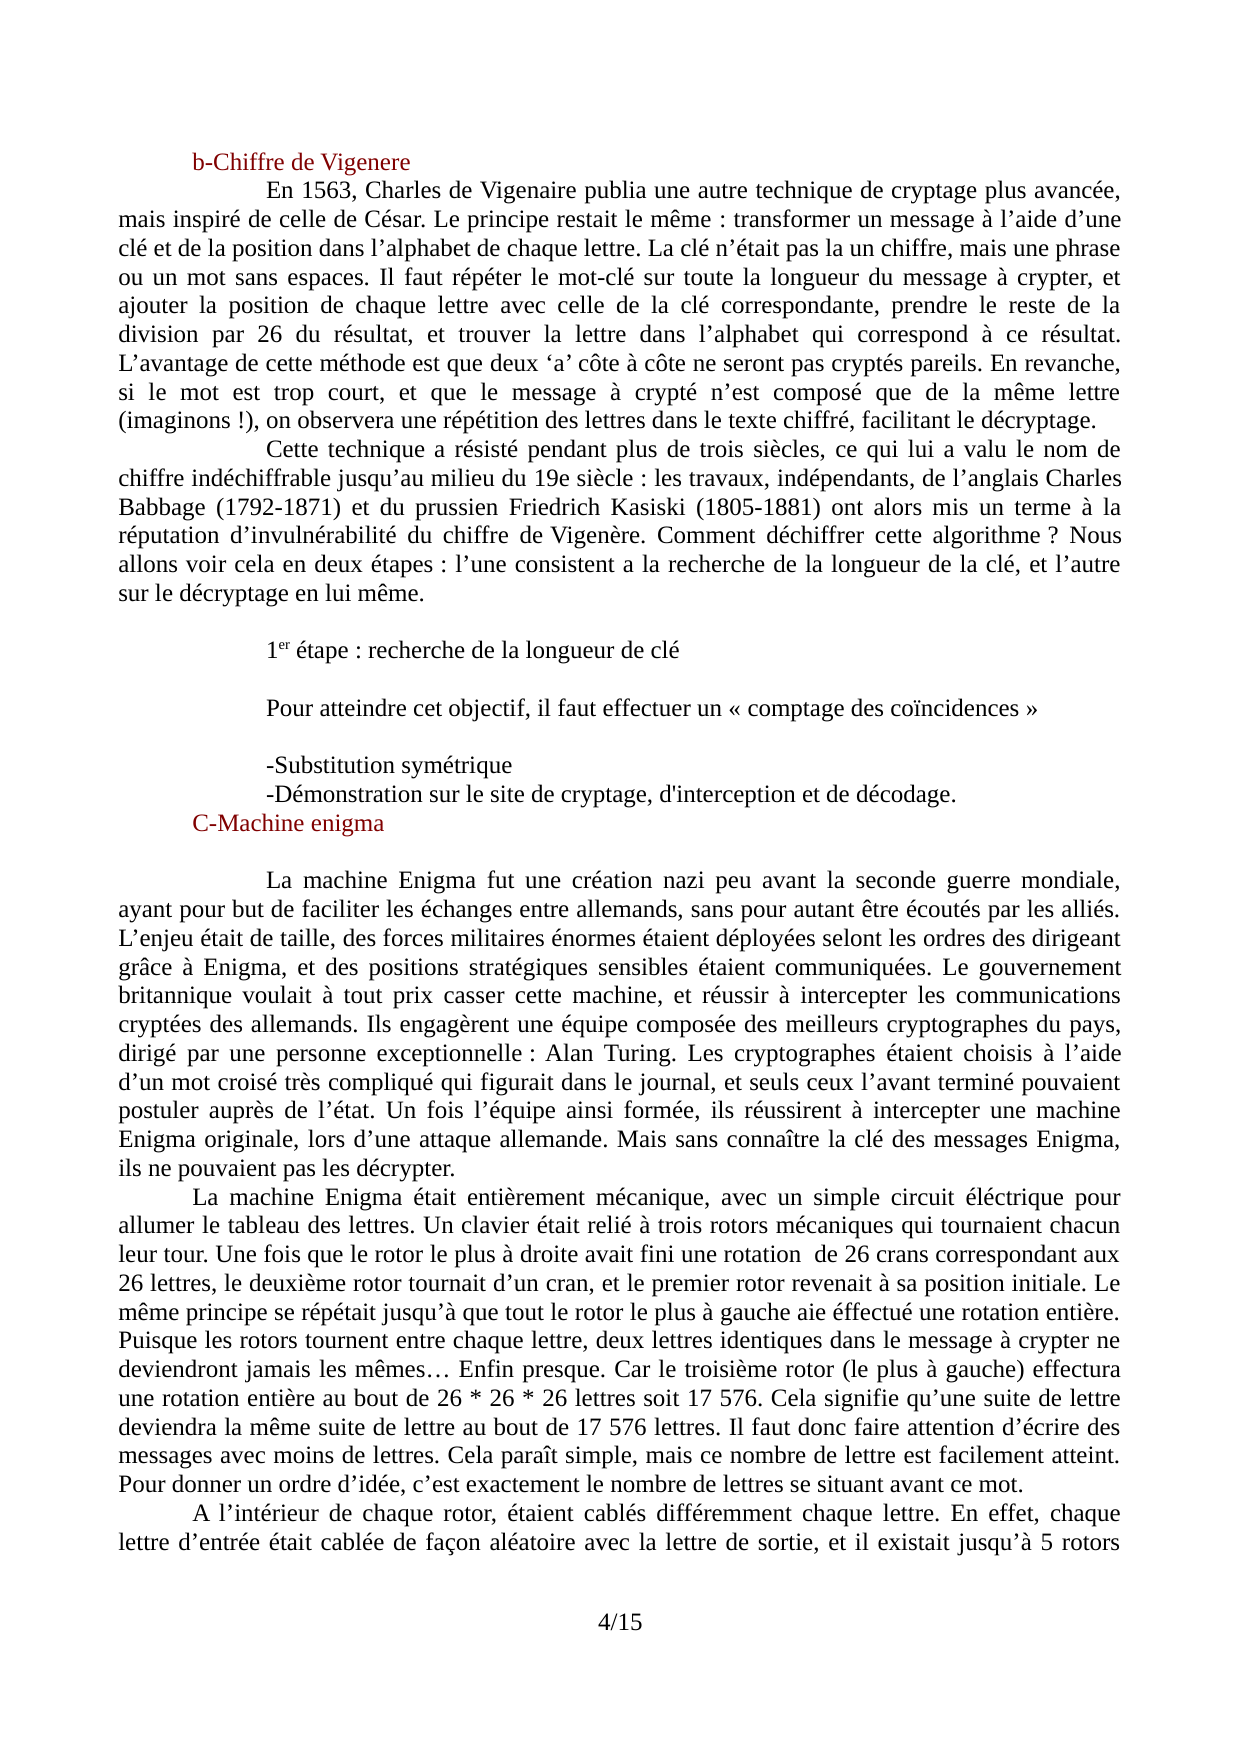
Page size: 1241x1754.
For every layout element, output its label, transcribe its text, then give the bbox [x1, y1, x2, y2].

text En 1563, Charles de Vigenaire publia une autre technique de cryptage plus avancée, mais inspiré de celle de César. Le principe restait le même : transformer un message à l’aide d’une clé et de la position dans l’alphabet de chaque lettre. La clé n’était pas la un chiffre, mais une phrase ou un mot sans espaces. Il faut répéter le mot-clé sur toute la longueur du message à crypter, et ajouter la position de chaque lettre avec celle de la clé correspondante, prendre le reste de la division par 26 du résultat, et trouver la lettre dans l’alphabet qui correspond à ce résultat. L’avantage de cette méthode est que deux ‘a’ côte à côte ne seront pas cryptés pareils. En revanche, si le mot est trop court, et que le message à crypté n’est composé que de la même lettre (imaginons !), on observera une répétition des lettres dans le texte chiffré, facilitant le décryptage. [118, 176, 1122, 434]
text Cette technique a résisté pendant plus de trois siècles, ce qui lui a valu le nom de chiffre indéchiffrable jusqu’au milieu du 19e siècle : les travaux, indépendants, de l’anglais Charles Babbage (1792-1871) et du prussien Friedrich Kasiski (1805-1881) ont alors mis un terme à la réputation d’invulnérabilité du chiffre de Vigenère. Comment déchiffrer cette algorithme ? Nous allons voir cela en deux étapes : l’une consistent a la recherche de la longueur de la clé, et l’autre sur le décryptage en lui même. [118, 434, 1122, 607]
text C-Machine enigma [118, 808, 1122, 837]
text 1er étape : recherche de la longueur de clé [118, 636, 1122, 664]
text La machine Enigma était entièrement mécanique, avec un simple circuit éléctrique pour allumer le tableau des lettres. Un clavier était relié à trois rotors mécaniques qui tournaient chacun leur tour. Une fois que le rotor le plus à droite avait fini une rotation de 26 crans correspondant aux 26 lettres, le deuxième rotor tournait d’un cran, et le premier rotor revenait à sa position initiale. Le même principe se répétait jusqu’à que tout le rotor le plus à gauche aie éffectué une rotation entière. Puisque les rotors tournent entre chaque lettre, deux lettres identiques dans le message à crypter ne deviendront jamais les mêmes… Enfin presque. Car le troisième rotor (le plus à gauche) effectura une rotation entière au bout de 26 * 26 * 26 lettres soit 17 576. Cela signifie qu’une suite de lettre deviendra la même suite de lettre au bout de 17 576 lettres. Il faut donc faire attention d’écrire des messages avec moins de lettres. Cela paraît simple, mais ce nombre de lettre est facilement atteint. Pour donner un ordre d’idée, c’est exactement le nombre de lettres se situant avant ce mot. [118, 1182, 1122, 1498]
text -Substitution symétrique [118, 751, 1122, 779]
text A l’intérieur de chaque rotor, étaient cablés différemment chaque lettre. En effet, chaque lettre d’entrée était cablée de façon aléatoire avec la lettre de sortie, et il existait jusqu’à 5 rotors [118, 1498, 1122, 1556]
text Pour atteindre cet objectif, il faut effectuer un « comptage des coïncidences » [118, 693, 1122, 722]
text -Démonstration sur le site de cryptage, d'interception et de décodage. [118, 779, 1122, 808]
text b-Chiffre de Vigenere [118, 147, 1122, 176]
text La machine Enigma fut une création nazi peu avant la seconde guerre mondiale, ayant pour but de faciliter les échanges entre allemands, sans pour autant être écoutés par les alliés. L’enjeu était de taille, des forces militaires énormes étaient déployées selont les ordres des dirigeant grâce à Enigma, et des positions stratégiques sensibles étaient communiquées. Le gouvernement britannique voulait à tout prix casser cette machine, et réussir à intercepter les communications cryptées des allemands. Ils engagèrent une équipe composée des meilleurs cryptographes du pays, dirigé par une personne exceptionnelle : Alan Turing. Les cryptographes étaient choisis à l’aide d’un mot croisé très compliqué qui figurait dans le journal, et seuls ceux l’avant terminé pouvaient postuler auprès de l’état. Un fois l’équipe ainsi formée, ils réussirent à intercepter une machine Enigma originale, lors d’une attaque allemande. Mais sans connaître la clé des messages Enigma, ils ne pouvaient pas les décrypter. [118, 866, 1122, 1182]
